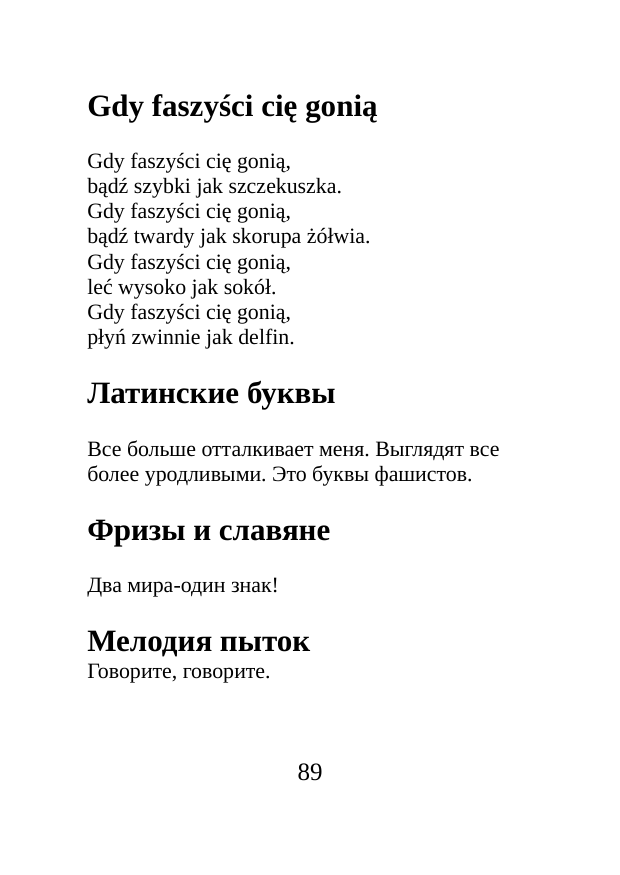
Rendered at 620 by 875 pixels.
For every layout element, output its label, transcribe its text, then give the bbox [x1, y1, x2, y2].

text leć wysoko jak sokół. [87, 274, 532, 299]
text bądź twardy jak skorupa żółwia. [87, 223, 532, 249]
text Gdy faszyści cię gonią [87, 87, 532, 123]
text Два мира-один знак! [87, 572, 532, 597]
text Говорите, говорите. [87, 658, 532, 684]
text Gdy faszyści cię gonią, [87, 249, 532, 274]
text Все больше отталкивает меня. Выглядят все более уродливыми. Это буквы фашистов. [87, 436, 532, 486]
text Фризы и славяне [87, 511, 532, 547]
text Мелодия пыток [87, 623, 532, 658]
text Gdy faszyści cię gonią, [87, 299, 532, 324]
text Gdy faszyści cię gonią, [87, 148, 532, 173]
text płyń zwinnie jak delfin. [87, 324, 532, 349]
text Gdy faszyści cię gonią, [87, 198, 532, 223]
text bądź szybki jak szczekuszka. [87, 173, 532, 198]
text Латинские буквы [87, 375, 532, 411]
